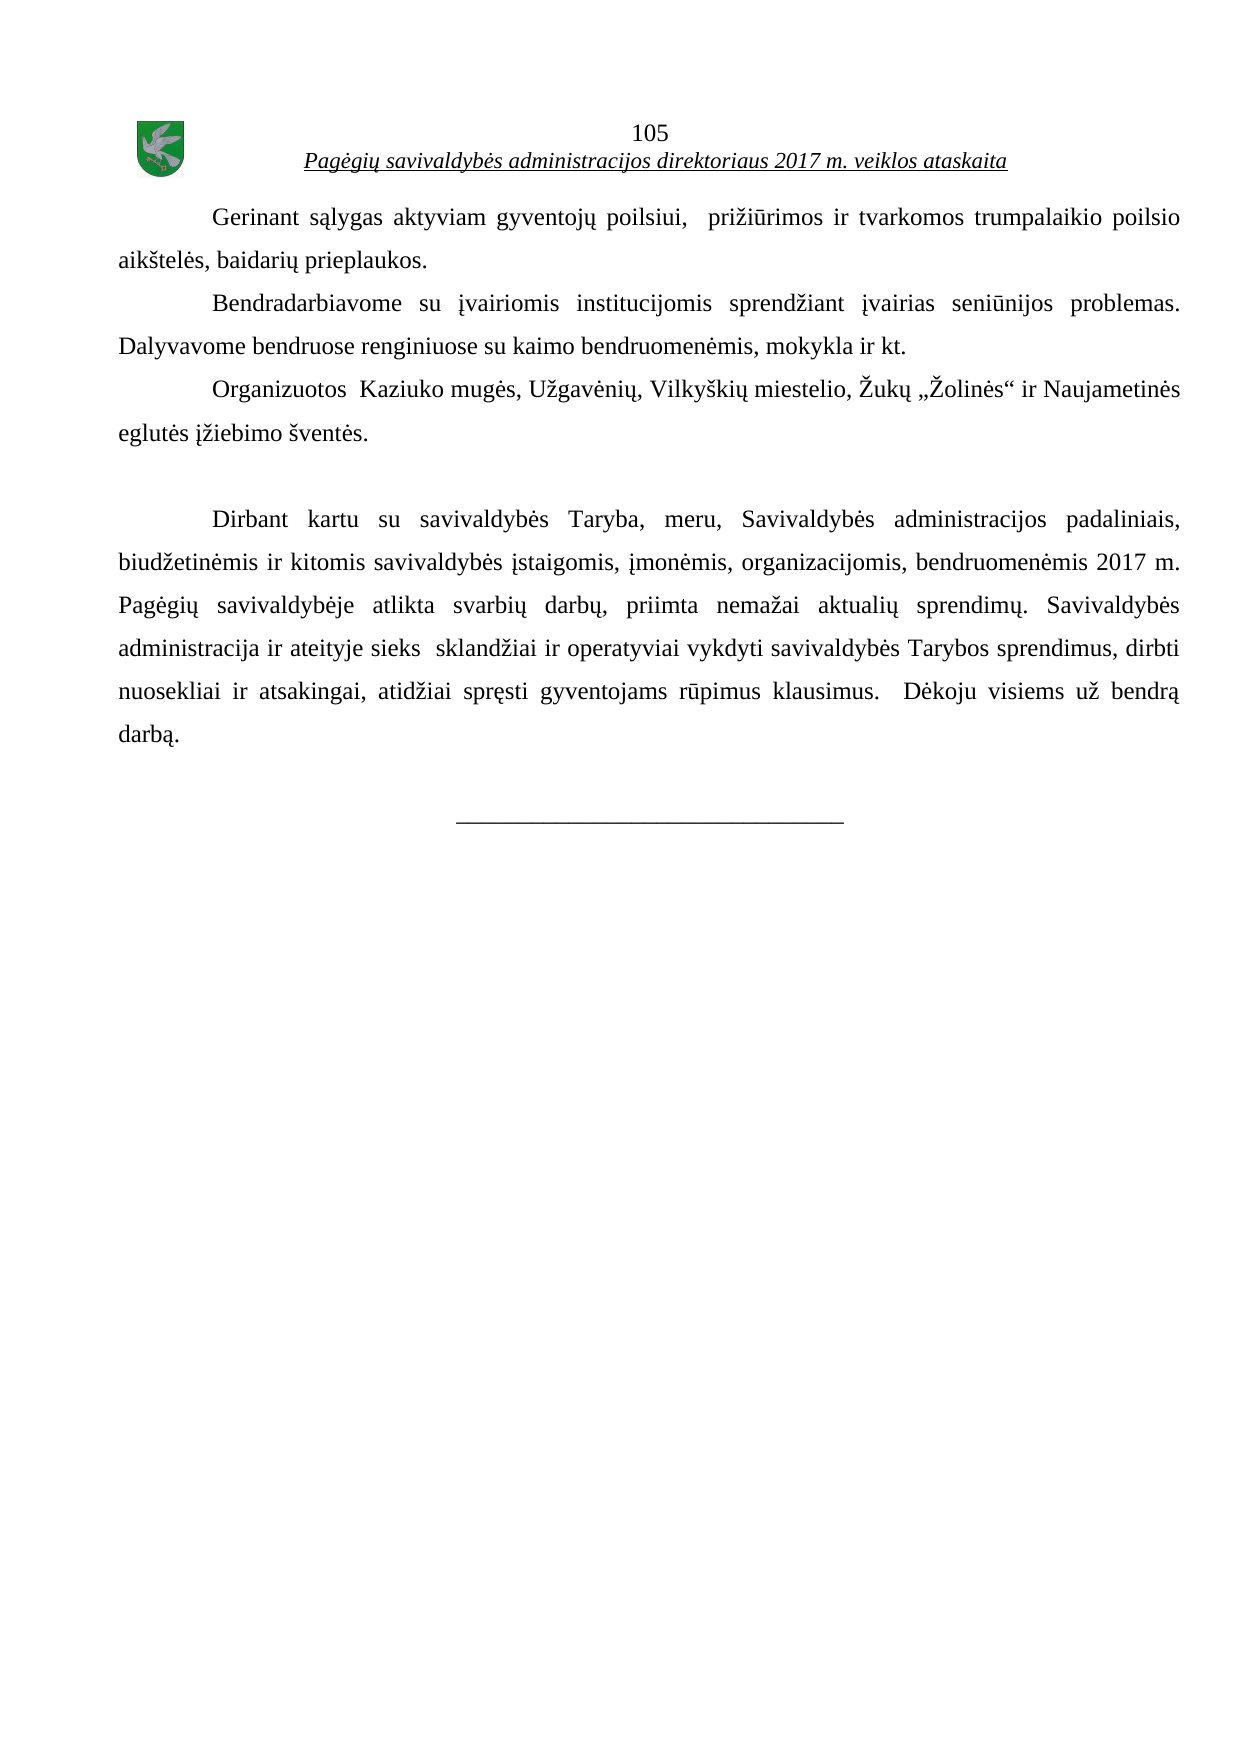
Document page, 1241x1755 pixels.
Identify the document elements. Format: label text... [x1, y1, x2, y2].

text Bendradarbiavome su įvairiomis institucijomis sprendžiant įvairias seniūnijos problemas. Dalyvavome bendruose renginiuose su kaimo bendruomenėmis, mokykla ir kt. [118, 288, 1181, 360]
text Dirbant kartu su savivaldybės Taryba, meru, Savivaldybės administracijos padaliniais, biudžetinėmis ir kitomis savivaldybės įstaigomis, įmonėmis, organizacijomis, bendruomenėmis 2017 m. Pagėgių savivaldybėje atlikta svarbių darbų, priimta nemažai aktualių sprendimų. Savivaldybės administracija ir ateityje sieks sklandžiai ir operatyviai vykdyti savivaldybės Tarybos sprendimus, dirbti nuosekliai ir atsakingai, atidžiai spręsti gyventojams rūpimus klausimus. Dėkoju visiems už bendrą darbą. [118, 504, 1181, 748]
text Organizuotos Kaziuko mugės, Užgavėnių, Vilkyškių miestelio, Žukų „Žolinės“ ir Naujametinės eglutės įžiebimo šventės. [118, 374, 1181, 446]
text Gerinant sąlygas aktyviam gyventojų poilsiui, prižiūrimos ir tvarkomos trumpalaikio poilsio aikštelės, baidarių prieplaukos. [118, 202, 1181, 274]
text ––––––––––––––––––––––––––––––– [118, 806, 1181, 834]
